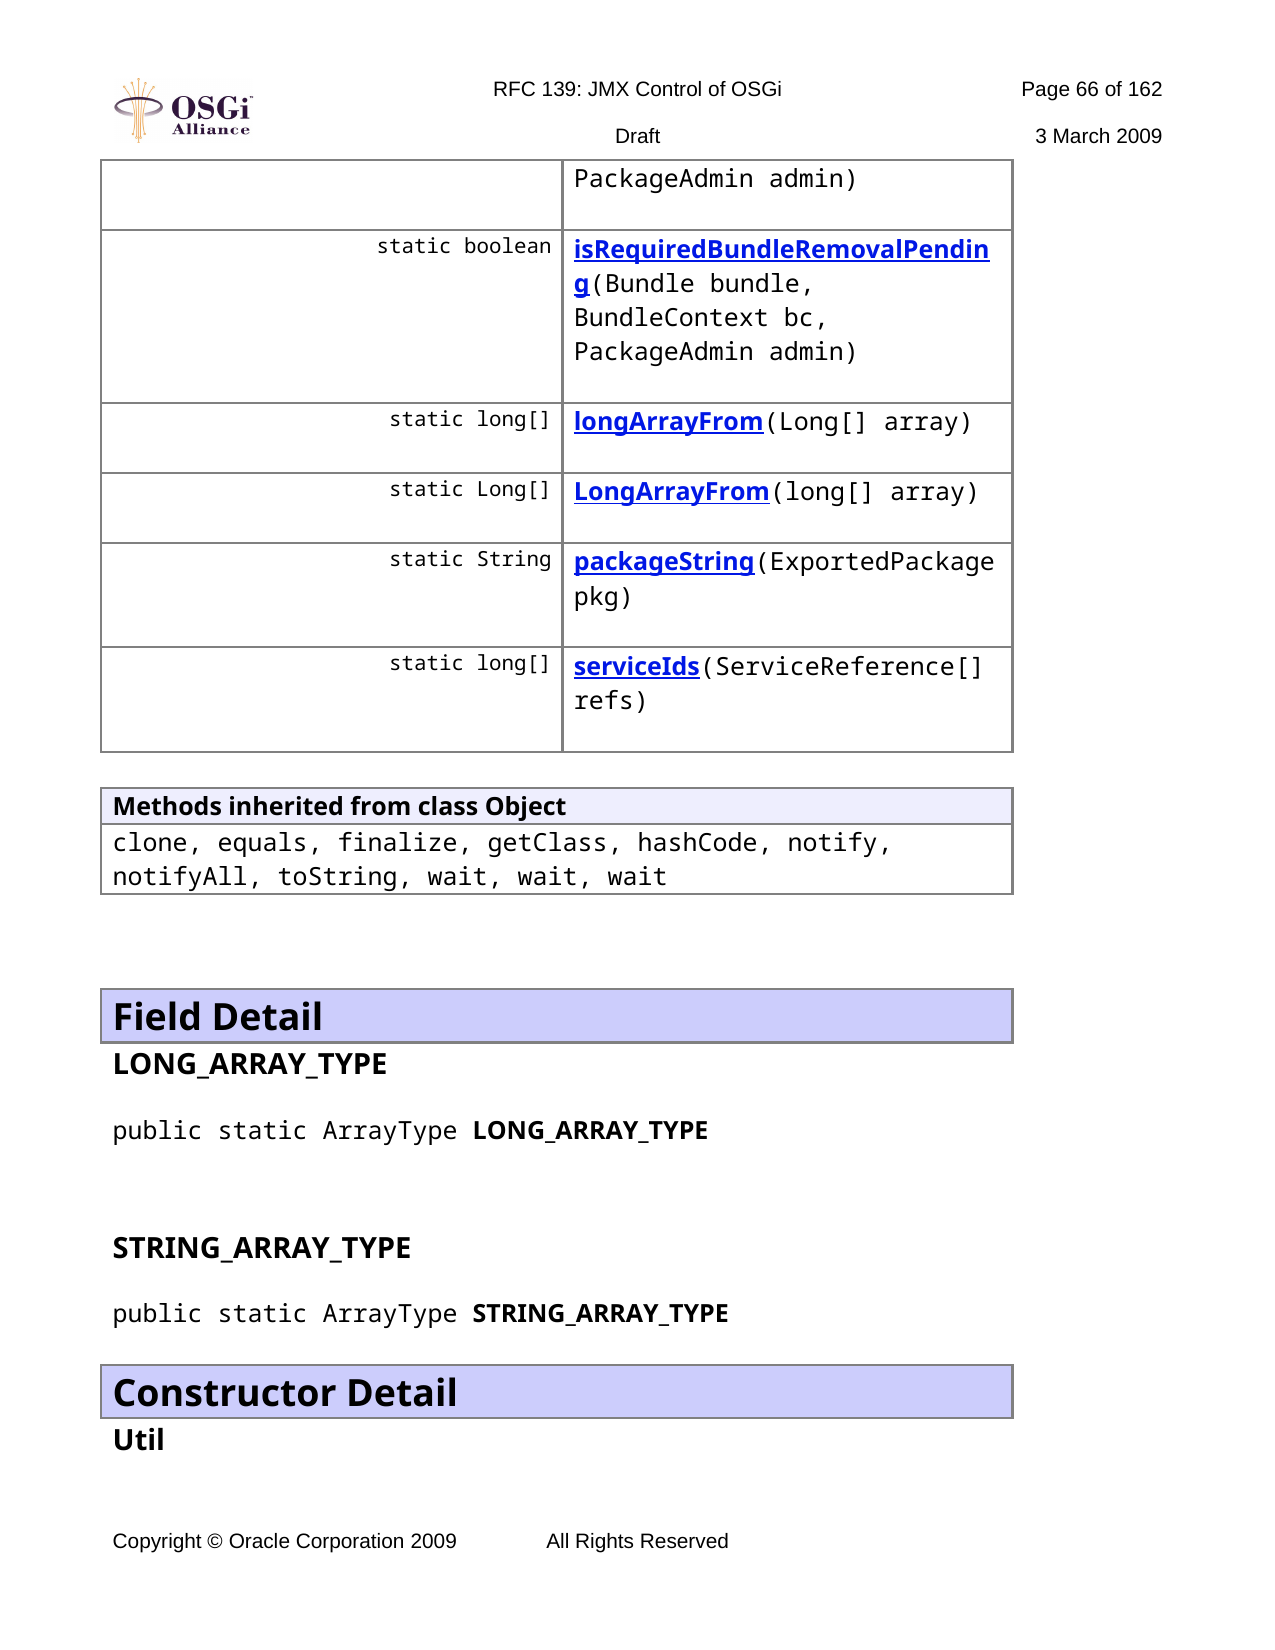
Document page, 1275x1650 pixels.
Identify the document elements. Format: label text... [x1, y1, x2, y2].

table_cell static long[] [102, 404, 561, 472]
table_cell static boolean [102, 231, 561, 402]
table_cell isRequiredBundleRemovalPending(Bundle bundle, BundleContext bc, PackageAdmin admin) [564, 231, 1011, 402]
table_cell [102, 161, 561, 229]
table_cell LongArrayFrom(long[] array) [564, 474, 1011, 542]
table_cell packageString(ExportedPackage pkg) [564, 544, 1011, 646]
text public static ArrayType STRING_ARRAY_TYPE [112, 1296, 1162, 1330]
text STRING_ARRAY_TYPE [112, 1227, 1162, 1267]
table_header Field Detail [102, 990, 1011, 1041]
table_cell static long[] [102, 648, 561, 751]
table_cell serviceIds(ServiceReference[] refs) [564, 648, 1011, 751]
text public static ArrayType LONG_ARRAY_TYPE [112, 1112, 1162, 1146]
table_cell longArrayFrom(Long[] array) [564, 404, 1011, 472]
table_cell static Long[] [102, 474, 561, 542]
text Util [112, 1419, 1162, 1459]
table_cell static String [102, 544, 561, 646]
table_cell clone, equals, finalize, getClass, hashCode, notify, notifyAll, toString, wait, wait, wait [102, 825, 1011, 893]
table_cell PackageAdmin admin) [564, 161, 1011, 229]
picture [114, 78, 254, 143]
table_header Methods inherited from class Object [102, 789, 1011, 823]
text LONG_ARRAY_TYPE [112, 1043, 1162, 1083]
table_header Constructor Detail [102, 1366, 1011, 1417]
